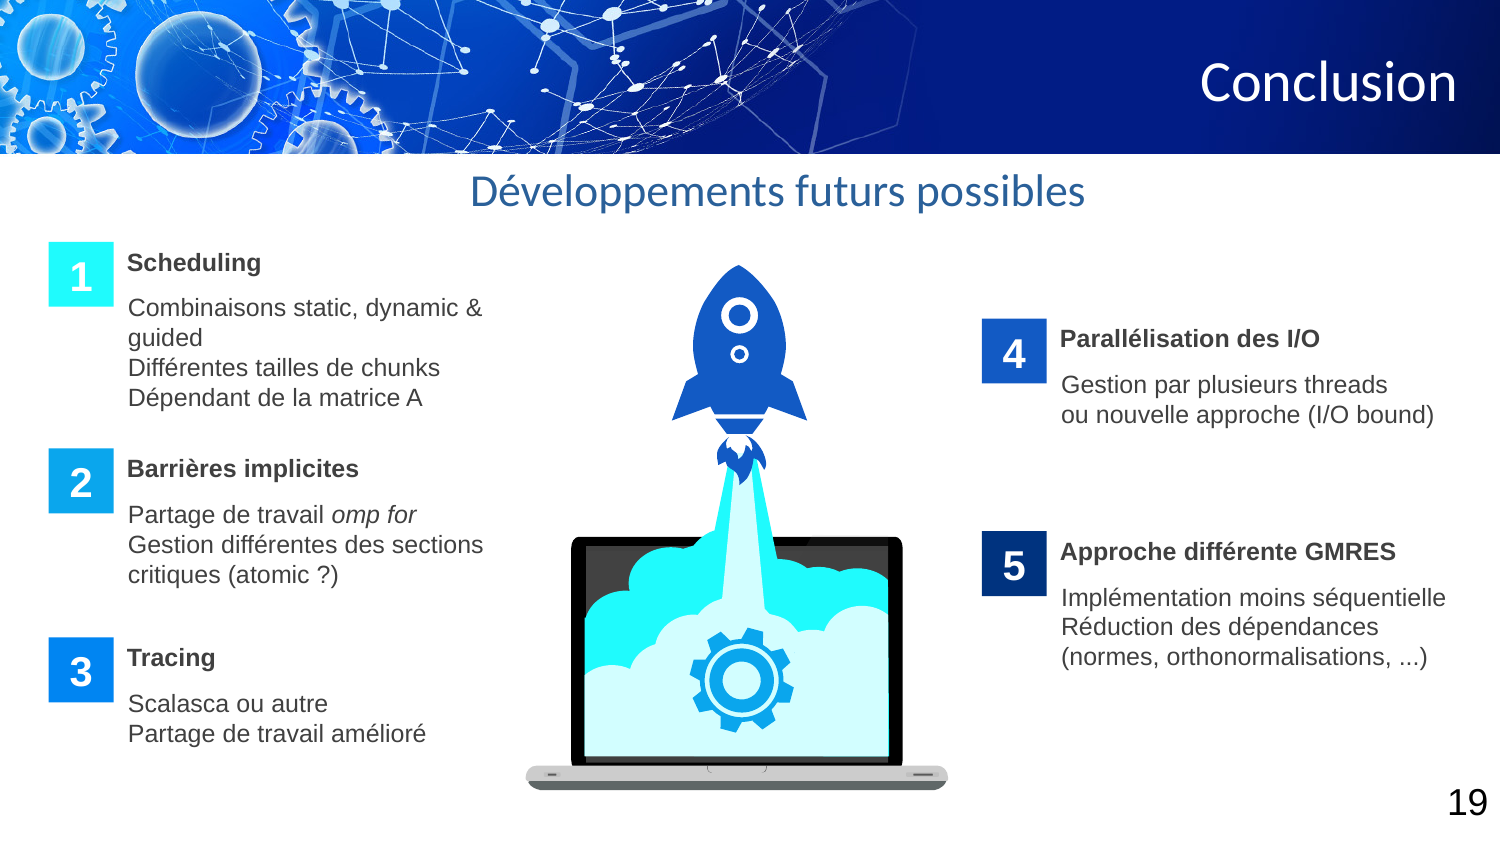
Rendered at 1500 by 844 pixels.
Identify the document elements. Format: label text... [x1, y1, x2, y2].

text_box Tracing [112, 634, 539, 680]
text_box Scalasca ou autre Partage de travail amélioré [113, 679, 544, 755]
text_box 2 [48, 457, 113, 505]
text_box [48, 448, 112, 457]
text_box [981, 531, 1045, 540]
title Conclusion [118, 3, 1473, 153]
text_box [981, 318, 1045, 327]
text_box Barrières implicites [112, 445, 539, 491]
text_box 3 [48, 646, 113, 694]
text_box Gestion par plusieurs threads ou nouvelle approche (I/O bound) [1046, 360, 1477, 436]
text_box Partage de travail omp for Gestion différentes des sections critiques (atomic ?) [113, 490, 544, 596]
text_box Implémentation moins séquentielle Réduction des dépendances (normes, orthonormalisations, ...) [1046, 573, 1477, 679]
text_box 1 [48, 250, 113, 299]
text_box [981, 375, 1046, 384]
text_box [48, 694, 113, 703]
text_box [48, 637, 112, 646]
text_box [671, 264, 808, 421]
text_box Parallélisation des I/O [1045, 315, 1472, 361]
text_box [715, 418, 764, 434]
text_box Approche différente GMRES [1045, 528, 1472, 573]
text_box 4 [981, 327, 1046, 375]
text_box [48, 505, 113, 514]
picture [0, 225, 1500, 844]
text_box Combinaisons static, dynamic & guided Différentes tailles de chunks Dépendant de la matrice A [113, 284, 544, 419]
text_box [981, 588, 1046, 597]
text_box [1432, 773, 1500, 844]
text_box [48, 241, 112, 250]
text_box 5 [981, 540, 1046, 588]
text_box [48, 299, 113, 307]
text_box [525, 435, 949, 791]
text_box Scheduling [112, 238, 539, 284]
list Développements futurs possibles [0, 153, 1500, 225]
picture [0, 0, 1500, 153]
